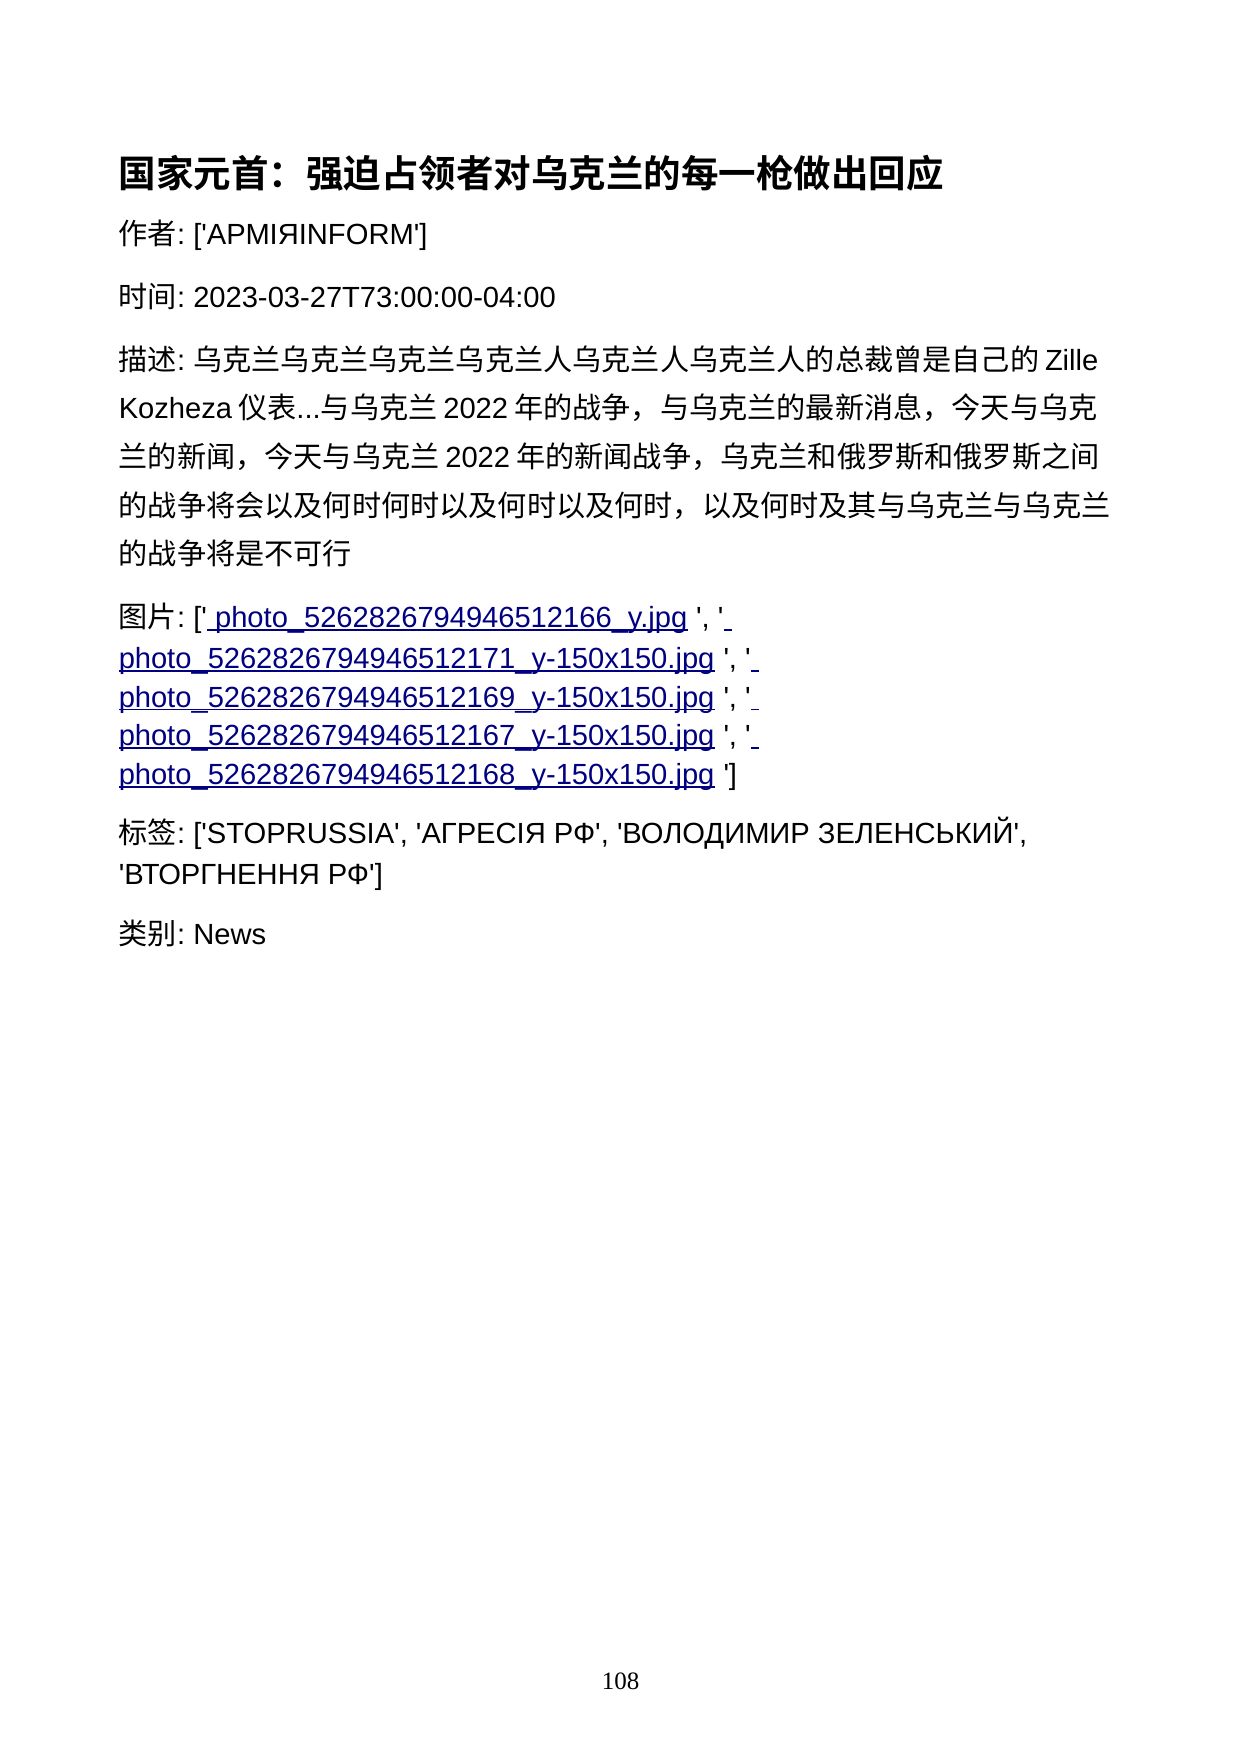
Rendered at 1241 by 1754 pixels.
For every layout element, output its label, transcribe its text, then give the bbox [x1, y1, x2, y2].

text 标签: ['STOPRUSSIA', 'АГРЕСІЯ РФ', 'ВОЛОДИМИР ЗЕЛЕНСЬКИЙ', 'ВТОРГНЕННЯ РФ'] [118, 810, 1122, 891]
text 描述: 乌克兰乌克兰乌克兰乌克兰人乌克兰人乌克兰人的总裁曾是自己的Zille Kozheza仪表...与乌克兰2022年的战争，与乌克兰的最新消息，今天与乌克兰的新闻，今天与乌克兰2022年的新闻战争，乌克兰和俄罗斯和俄罗斯之间的战争将会以及何时何时以及何时以及何时，以及何时及其与乌克兰与乌克兰的战争将是不可行 [118, 337, 1122, 573]
text 时间: 2023-03-27T73:00:00-04:00 [118, 273, 1122, 316]
text 图片: [' photo_5262826794946512166_y.jpg ', ' photo_5262826794946512171_y-150x150.jpg ', ' photo_5262826794946512169_y-150x150.jpg ', ' photo_5262826794946512167_y-150x150.jpg ', ' photo_5262826794946512168_y-150x150.jpg '] [118, 594, 1122, 790]
subtitle 国家元首：强迫占领者对乌克兰的每一枪做出回应 [118, 143, 1122, 198]
text 作者: ['АРМІЯINFORM'] [118, 210, 1122, 253]
text 类别: News [118, 910, 1122, 953]
